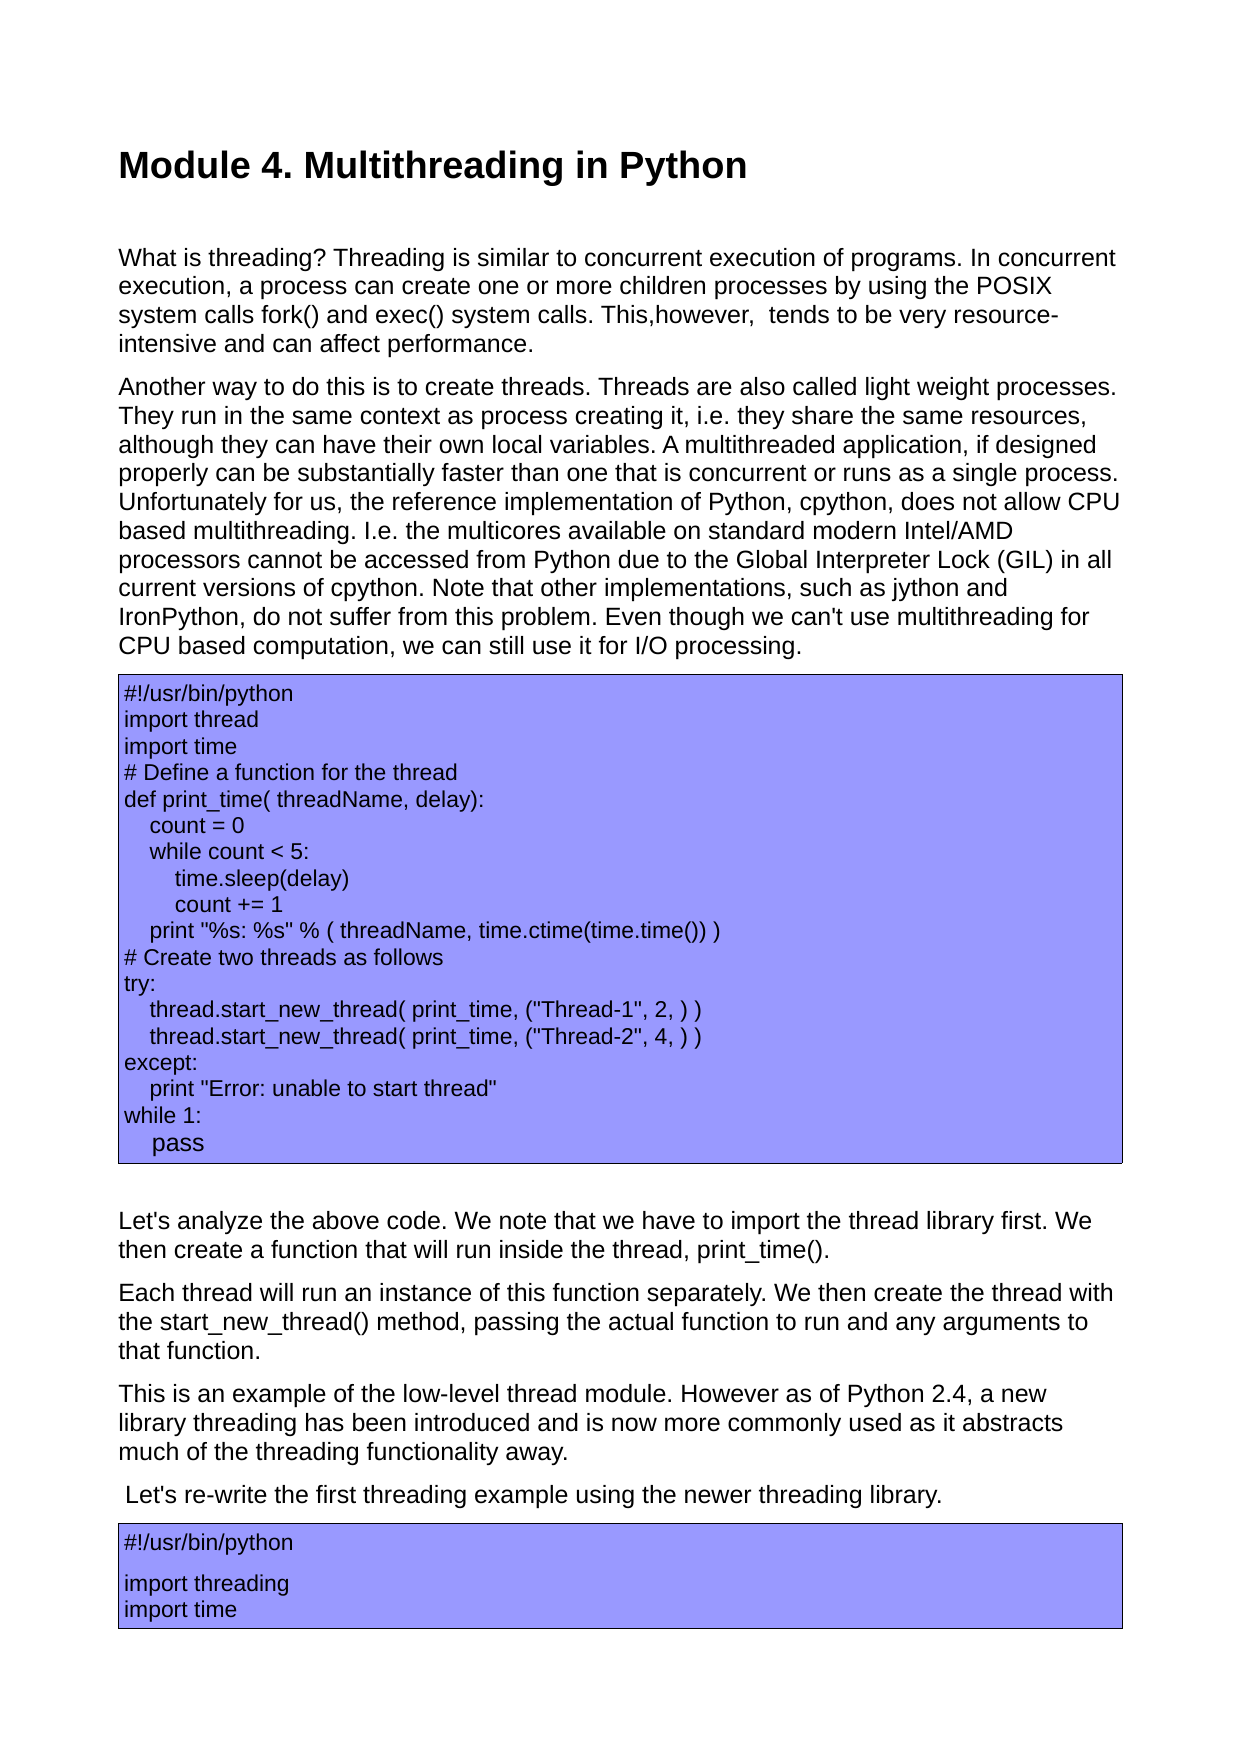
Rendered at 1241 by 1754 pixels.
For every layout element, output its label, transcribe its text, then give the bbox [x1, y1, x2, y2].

text Let's analyze the above code. We note that we have to import the thread library first. We then create a function that will run inside the thread, print_time(). [118, 1206, 1122, 1263]
text What is threading? Threading is similar to concurrent execution of programs. In concurrent execution, a process can create one or more children processes by using the POSIX system calls fork() and exec() system calls. This,however, tends to be very resource-intensive and can affect performance. [118, 243, 1122, 358]
subtitle Module 4. Multithreading in Python [118, 143, 1122, 187]
table_header #!/usr/bin/python import thread import time # Define a function for the thread def print_time( threadName, delay): count = 0 while count < 5: time.sleep(delay) count += 1 print "%s: %s" % ( threadName, time.ctime(time.time()) ) # Create two threads as follows try: thread.start_new_thread( print_time, ("Thread-1", 2, ) ) thread.start_new_thread( print_time, ("Thread-2", 4, ) ) except: print "Error: unable to start thread" while 1: pass [119, 675, 1122, 1163]
text Let's re-write the first threading example using the newer threading library. [118, 1480, 1122, 1508]
text Each thread will run an instance of this function separately. We then create the thread with the start_new_thread() method, passing the actual function to run and any arguments to that function. [118, 1278, 1122, 1364]
text This is an example of the low-level thread module. However as of Python 2.4, a new library threading has been introduced and is now more commonly used as it abstracts much of the threading functionality away. [118, 1379, 1122, 1465]
table_header #!/usr/bin/python import threading import time [119, 1524, 1122, 1628]
text Another way to do this is to create threads. Threads are also called light weight processes. They run in the same context as process creating it, i.e. they share the same resources, although they can have their own local variables. A multithreaded application, if designed properly can be substantially faster than one that is concurrent or runs as a single process. Unfortunately for us, the reference implementation of Python, cpython, does not allow CPU based multithreading. I.e. the multicores available on standard modern Intel/AMD processors cannot be accessed from Python due to the Global Interpreter Lock (GIL) in all current versions of cpython. Note that other implementations, such as jython and IronPython, do not suffer from this problem. Even though we can't use multithreading for CPU based computation, we can still use it for I/O processing. [118, 372, 1122, 660]
